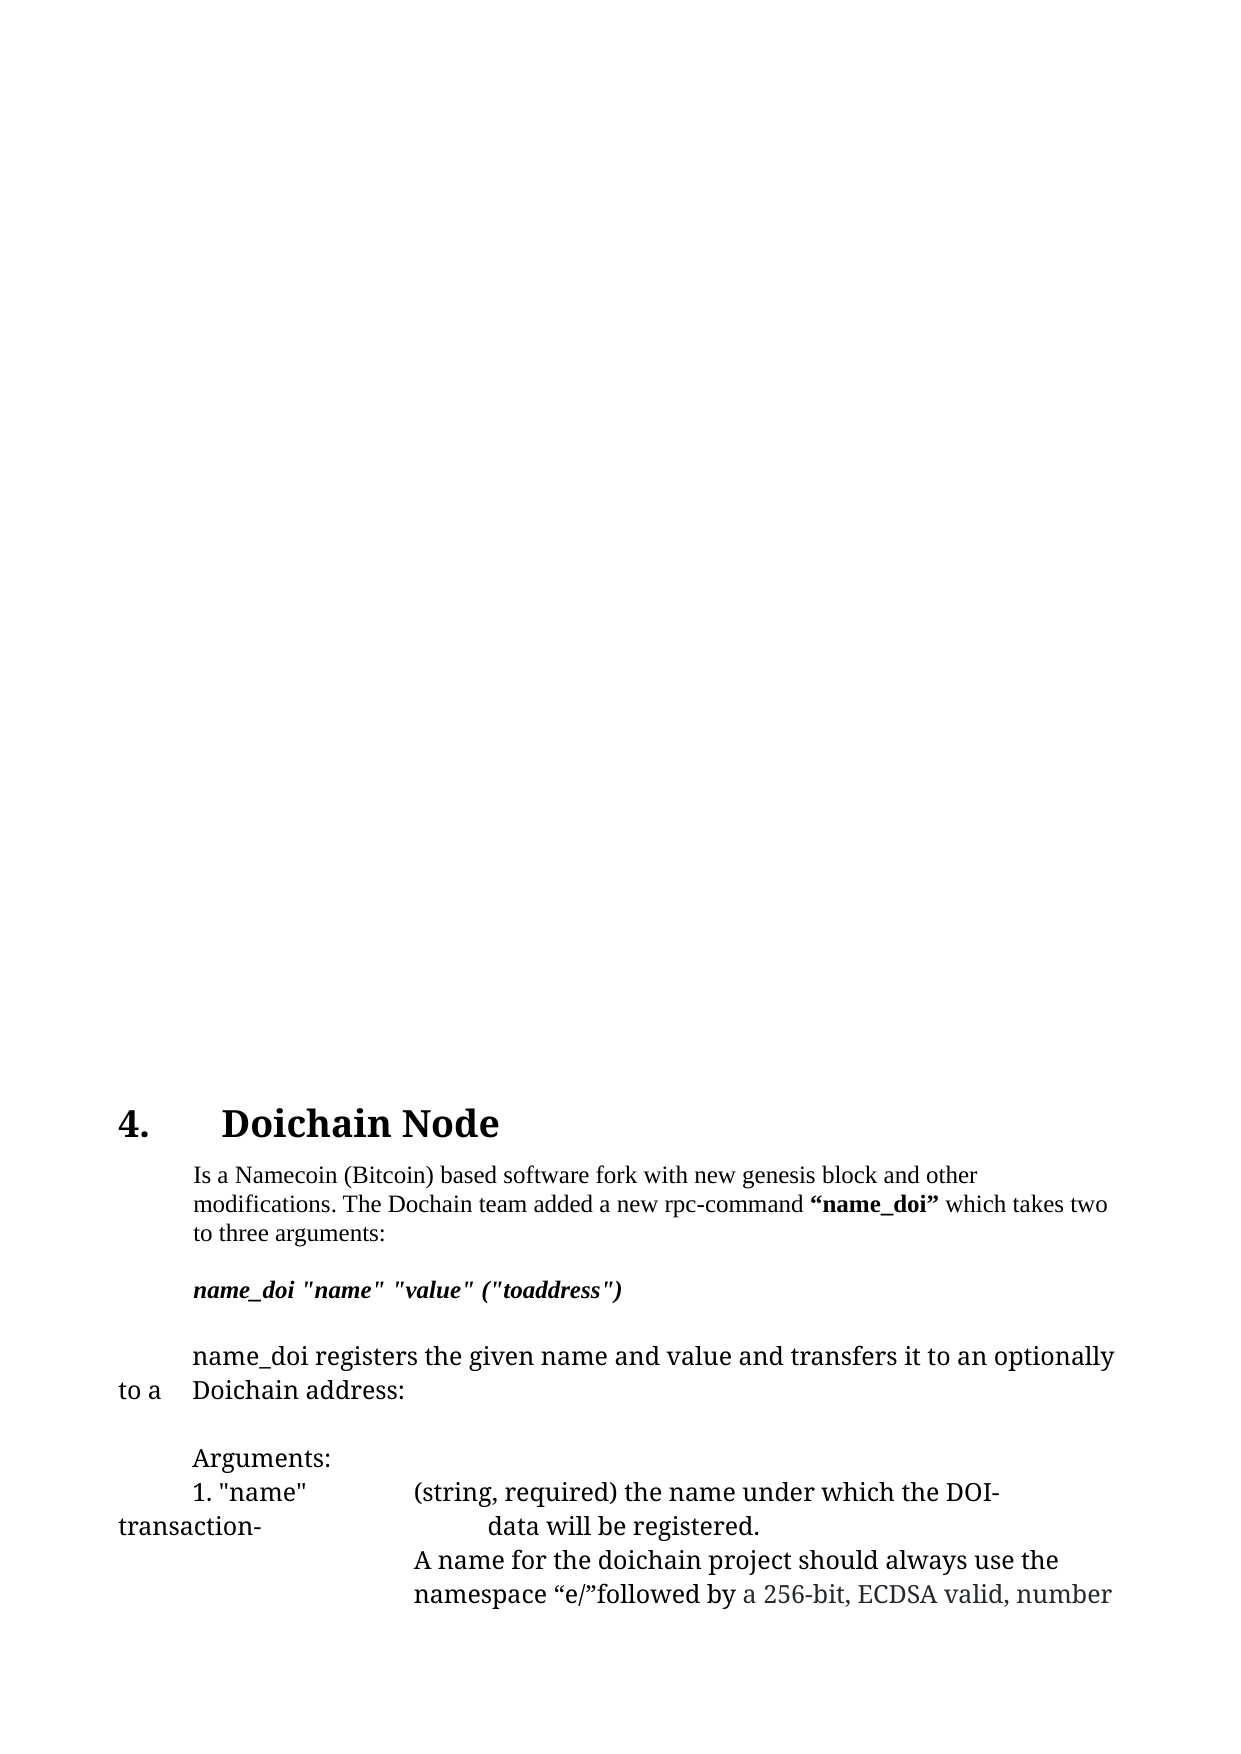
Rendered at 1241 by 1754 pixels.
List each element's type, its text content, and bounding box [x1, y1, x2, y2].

text 1. "name" (string, required) the name under which the DOI-transaction- data will be registered. [118, 1474, 1122, 1543]
text A name for the doichain project should always use the namespace “e/”followed by a 256-bit, ECDSA valid, number [118, 1543, 1122, 1611]
subtitle Doichain Node [118, 1097, 1122, 1148]
text Arguments: [118, 1440, 1122, 1474]
text name_doi registers the given name and value and transfers it to an optionally to a Doichain address: [118, 1338, 1122, 1406]
list Is a Namecoin (Bitcoin) based software fork with new genesis block and other modifications. The Dochain team added a new rpc-command “name_doi” which takes two to three arguments: name_doi "name" "value" ("toaddress") [156, 1160, 1122, 1304]
